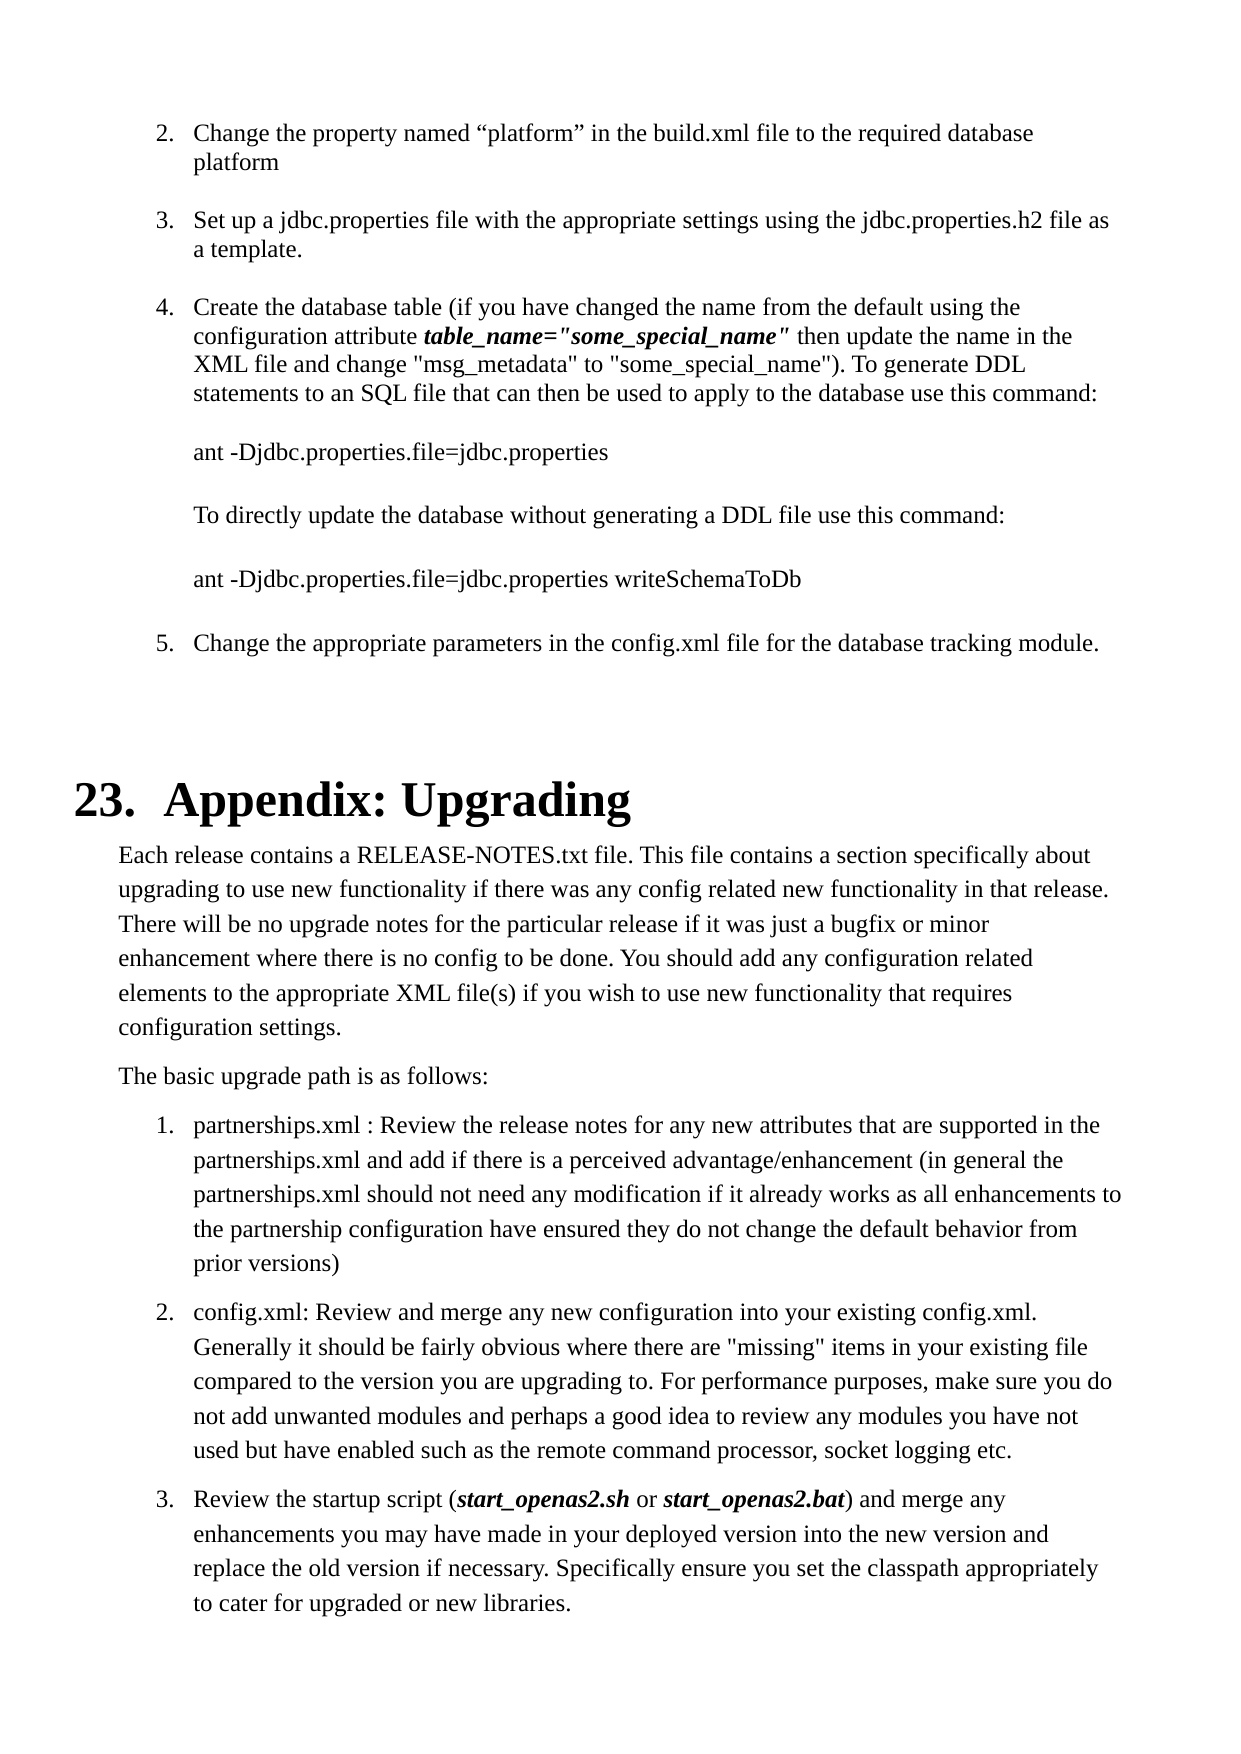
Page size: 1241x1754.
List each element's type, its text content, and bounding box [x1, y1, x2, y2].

list partnerships.xml : Review the release notes for any new attributes that are supported in the partnerships.xml and add if there is a perceived advantage/enhancement (in general the partnerships.xml should not need any modification if it already works as all enhancements to the partnership configuration have ensured they do not change the default behavior from prior versions) [156, 1110, 1122, 1277]
list ant -Djdbc.properties.file=jdbc.properties writeSchemaToDb [156, 564, 1122, 593]
subtitle Appendix: Upgrading [73, 770, 1122, 827]
text The basic upgrade path is as follows: [118, 1061, 1122, 1090]
list Set up a jdbc.properties file with the appropriate settings using the jdbc.properties.h2 file as a template. [156, 205, 1122, 263]
list ant -Djdbc.properties.file=jdbc.properties [156, 437, 1122, 465]
text Each release contains a RELEASE-NOTES.txt file. This file contains a section specifically about upgrading to use new functionality if there was any config related new functionality in that release. There will be no upgrade notes for the particular release if it was just a bugfix or minor enhancement where there is no config to be done. You should add any configuration related elements to the appropriate XML file(s) if you wish to use new functionality that requires configuration settings. [118, 840, 1122, 1041]
list Change the appropriate parameters in the config.xml file for the database tracking module. [156, 628, 1122, 657]
list To directly update the database without generating a DDL file use this command: [156, 501, 1122, 529]
list config.xml: Review and merge any new configuration into your existing config.xml. Generally it should be fairly obvious where there are "missing" items in your existing file compared to the version you are upgrading to. For performance purposes, make sure you do not add unwanted modules and perhaps a good idea to review any modules you have not used but have enabled such as the remote command processor, socket logging etc. [156, 1297, 1122, 1464]
list Create the database table (if you have changed the name from the default using the configuration attribute table_name="some_special_name" then update the name in the XML file and change "msg_metadata" to "some_special_name"). To generate DDL statements to an SQL file that can then be used to apply to the database use this command: [156, 292, 1122, 407]
list Change the property named “platform” in the build.xml file to the required database platform [156, 118, 1122, 176]
list Review the startup script (start_openas2.sh or start_openas2.bat) and merge any enhancements you may have made in your deployed version into the new version and replace the old version if necessary. Specifically ensure you set the classpath appropriately to cater for upgraded or new libraries. [156, 1484, 1122, 1617]
